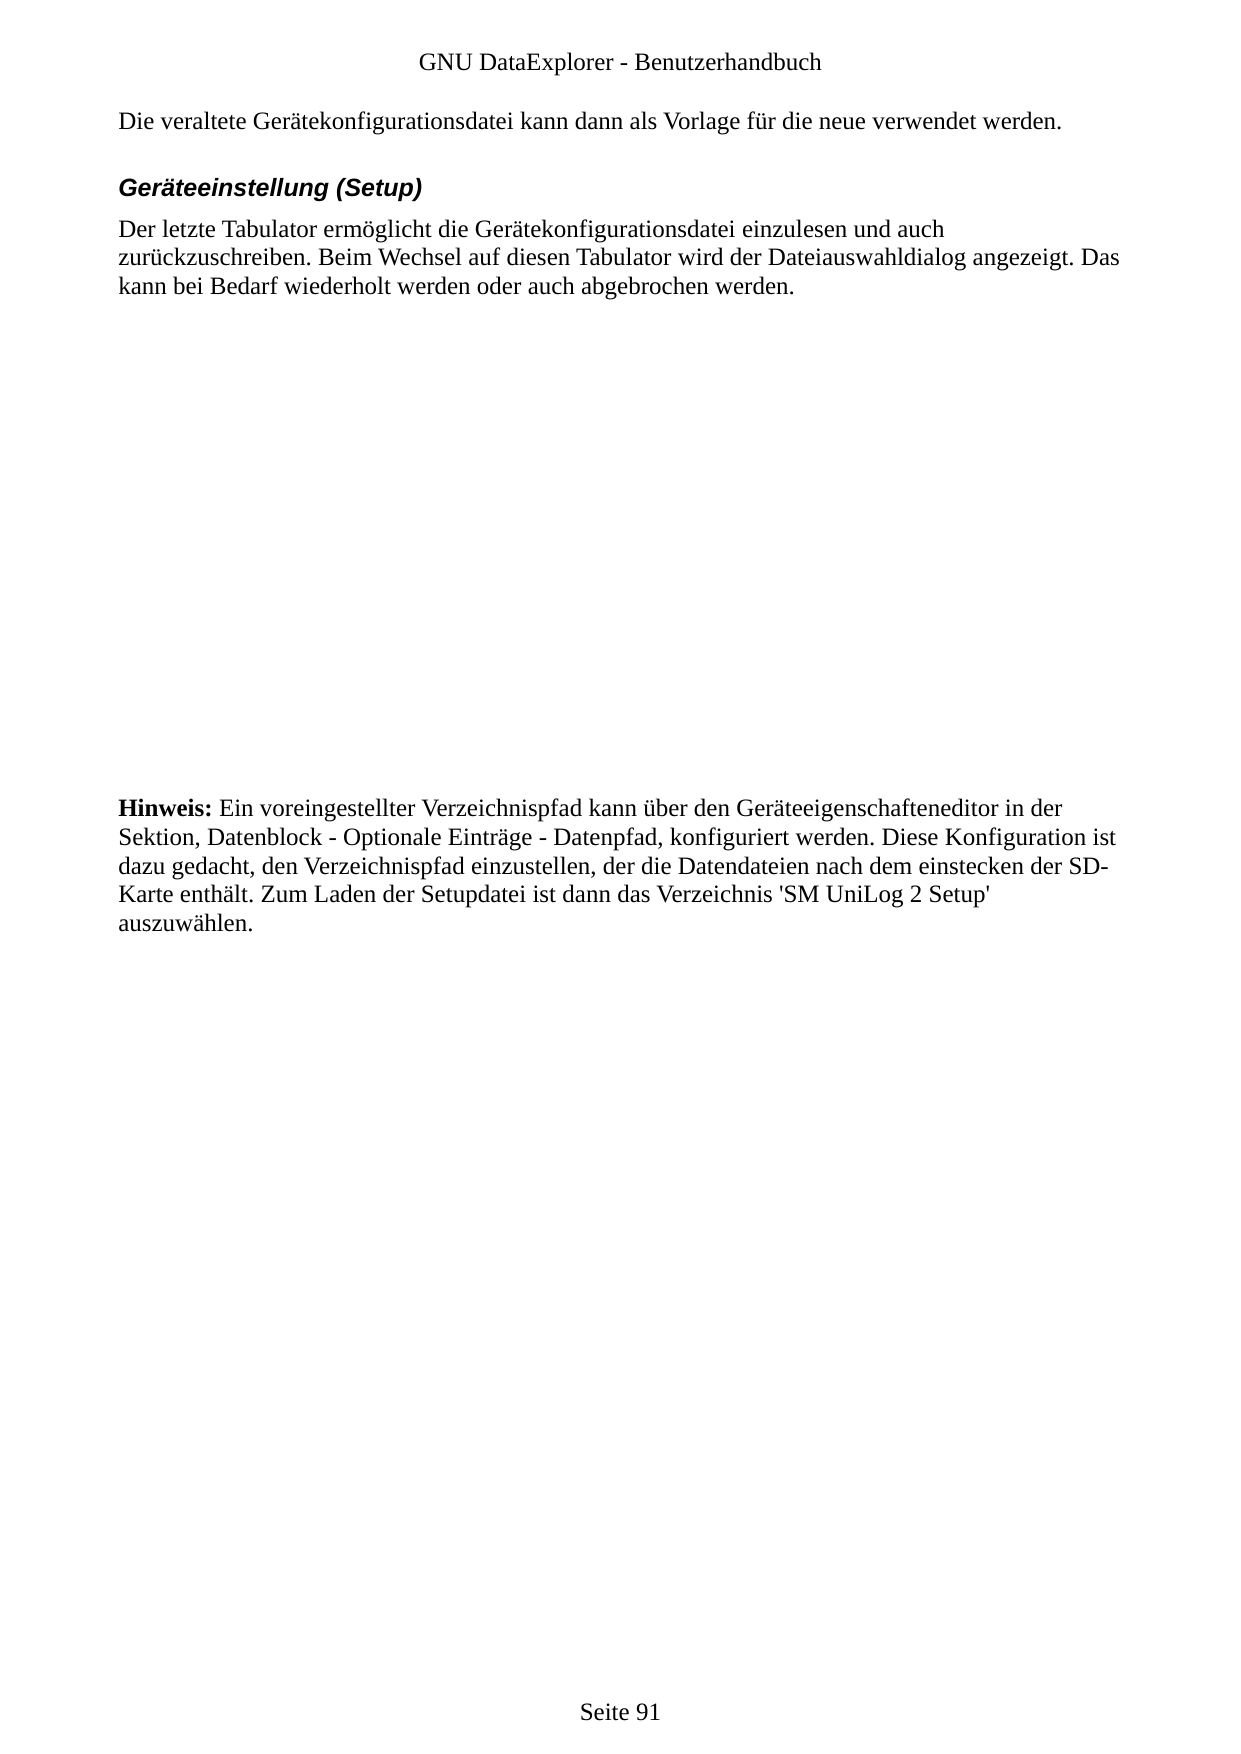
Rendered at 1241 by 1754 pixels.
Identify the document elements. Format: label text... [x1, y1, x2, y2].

text Der letzte Tabulator ermöglicht die Gerätekonfigurationsdatei einzulesen und auch zurückzuschreiben. Beim Wechsel auf diesen Tabulator wird der Dateiauswahldialog angezeigt. Das kann bei Bedarf wiederholt werden oder auch abgebrochen werden. [118, 214, 1122, 300]
text Hinweis: Ein voreingestellter Verzeichnispfad kann über den Geräteeigenschafteneditor in der Sektion, Datenblock - Optionale Einträge - Datenpfad, konfiguriert werden. Diese Konfiguration ist dazu gedacht, den Verzeichnispfad einzustellen, der die Datendateien nach dem einstecken der SD-Karte enthält. Zum Laden der Setupdatei ist dann das Verzeichnis 'SM UniLog 2 Setup' auszuwählen. [118, 793, 1122, 937]
text Die veraltete Gerätekonfigurationsdatei kann dann als Vorlage für die neue verwendet werden. [118, 106, 1122, 135]
subtitle Geräteeinstellung (Setup) [118, 172, 1122, 201]
